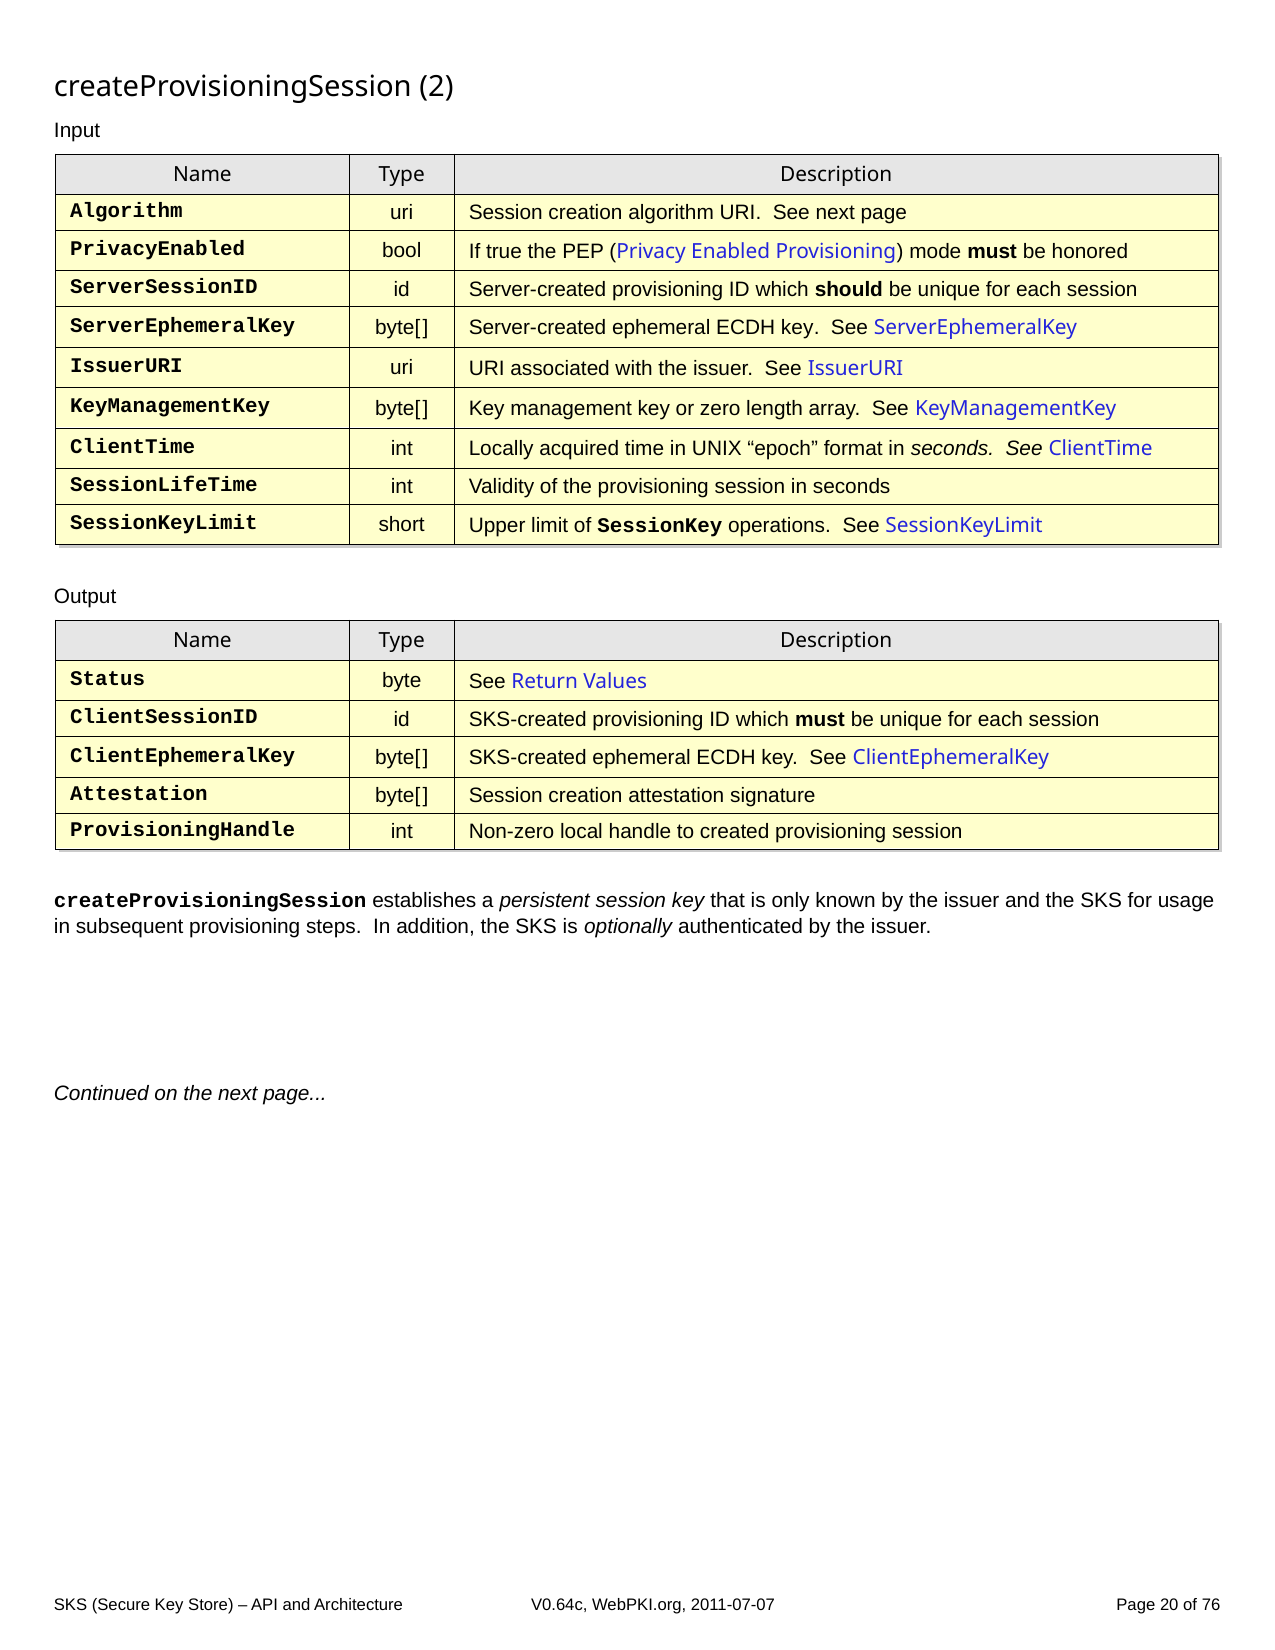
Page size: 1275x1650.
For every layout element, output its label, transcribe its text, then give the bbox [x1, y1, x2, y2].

table_cell Upper limit of SessionKey operations. See SessionKeyLimit [455, 505, 1218, 544]
table_cell bool [350, 231, 454, 270]
table_cell Server-created provisioning ID which should be unique for each session [455, 271, 1218, 306]
table_cell ServerEphemeralKey [56, 307, 349, 347]
table_cell uri [350, 195, 454, 230]
table_cell Locally acquired time in UNIX “epoch” format in seconds. See ClientTime [455, 429, 1218, 468]
table_cell byte[ ] [350, 778, 454, 813]
table_cell byte[ ] [350, 307, 454, 347]
table_cell ServerSessionID [56, 271, 349, 306]
table_cell Server-created ephemeral ECDH key. See ServerEphemeralKey [455, 307, 1218, 347]
table_cell ClientSessionID [56, 701, 349, 736]
table_cell SKS-created ephemeral ECDH key. See ClientEphemeralKey [455, 737, 1218, 777]
table_header Name [56, 155, 349, 194]
table_header Description [455, 621, 1218, 660]
table_cell byte[ ] [350, 388, 454, 427]
table_cell Key management key or zero length array. See KeyManagementKey [455, 388, 1218, 427]
text createProvisioningSession establishes a persistent session key that is only known by the issuer and the SKS for usage in subsequent provisioning steps. In addition, the SKS is optionally authenticated by the issuer. [54, 888, 1221, 938]
table_cell SessionKeyLimit [56, 505, 349, 544]
table_cell byte [350, 661, 454, 700]
table_cell ProvisioningHandle [56, 814, 349, 848]
table_cell ClientEphemeralKey [56, 737, 349, 777]
table_cell URI associated with the issuer. See IssuerURI [455, 348, 1218, 387]
table_cell Validity of the provisioning session in seconds [455, 469, 1218, 504]
table_cell PrivacyEnabled [56, 231, 349, 270]
table_cell int [350, 469, 454, 504]
table_cell short [350, 505, 454, 544]
table_cell Status [56, 661, 349, 700]
table_cell id [350, 701, 454, 736]
table_cell IssuerURI [56, 348, 349, 387]
text Output [54, 584, 1221, 608]
table_cell uri [350, 348, 454, 387]
table_cell Attestation [56, 778, 349, 813]
table_cell byte[ ] [350, 737, 454, 777]
table_cell ClientTime [56, 429, 349, 468]
table_cell SessionLifeTime [56, 469, 349, 504]
table_cell Algorithm [56, 195, 349, 230]
text Continued on the next page... [54, 1081, 1221, 1104]
table_cell id [350, 271, 454, 306]
text Input [54, 118, 1221, 142]
table_cell Session creation algorithm URI. See next page [455, 195, 1218, 230]
table_cell int [350, 429, 454, 468]
table_header Type [350, 155, 454, 194]
table_cell See Return Values [455, 661, 1218, 700]
table_cell If true the PEP (Privacy Enabled Provisioning) mode must be honored [455, 231, 1218, 270]
table_cell Non-zero local handle to created provisioning session [455, 814, 1218, 848]
table_header Description [455, 155, 1218, 194]
subtitle createProvisioningSession (2) [54, 66, 1221, 105]
table_header Name [56, 621, 349, 660]
table_cell Session creation attestation signature [455, 778, 1218, 813]
table_header Type [350, 621, 454, 660]
table_cell SKS-created provisioning ID which must be unique for each session [455, 701, 1218, 736]
table_cell KeyManagementKey [56, 388, 349, 427]
table_cell int [350, 814, 454, 848]
